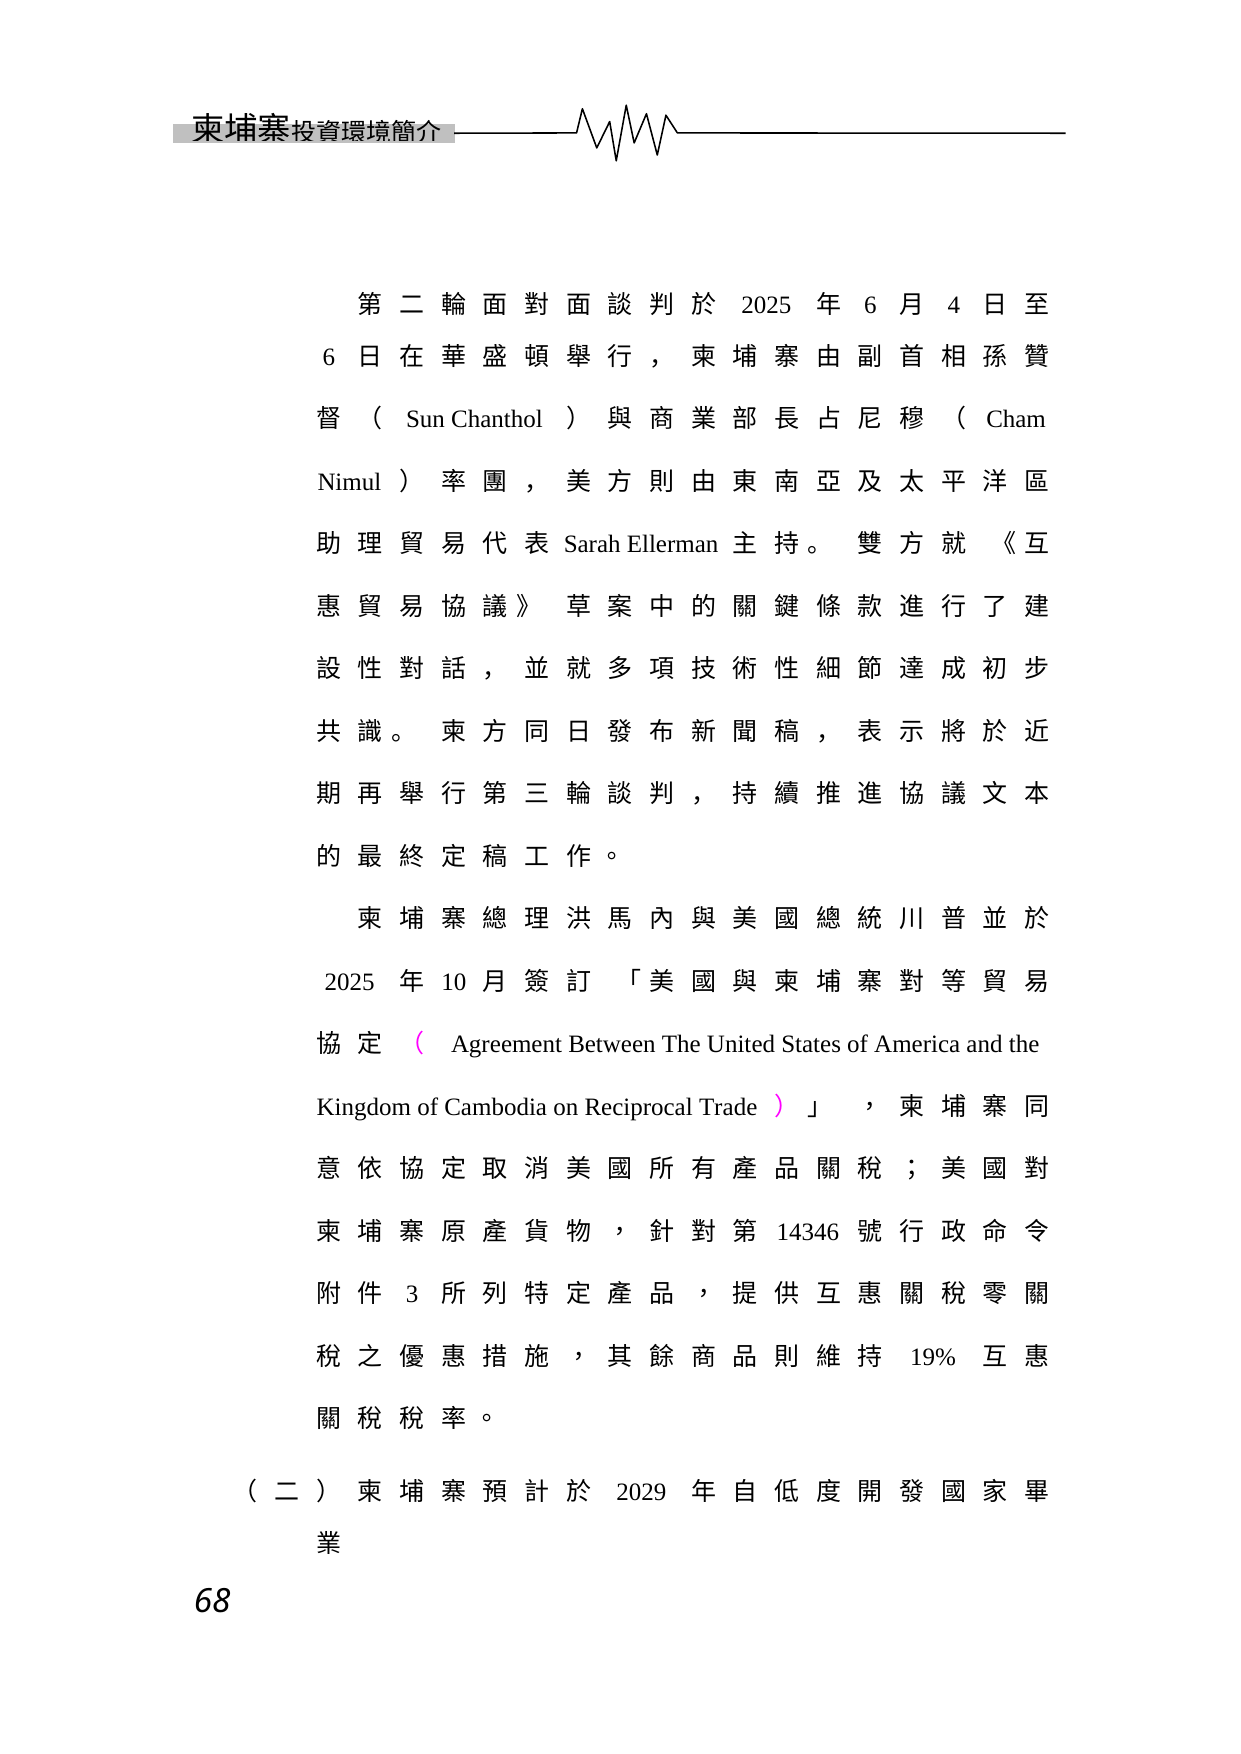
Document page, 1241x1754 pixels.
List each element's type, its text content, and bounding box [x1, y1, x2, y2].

text 第二輪面對面談判於2025年6月4日至6日在華盛頓舉行，柬埔寨由副首相孫贊督（Sun Chanthol）與商業部長占尼穆（Cham Nimul）率團，美方則由東南亞及太平洋區助理貿易代表Sarah Ellerman主持。雙方就《互惠貿易協議》草案中的關鍵條款進行了建設性對話，並就多項技術性細節達成初步共識。柬方同日發布新聞稿，表示將於近期再舉行第三輪談判，持續推進協議文本的最終定稿工作。 [281, 250, 1058, 875]
text 柬埔寨總理洪馬內與美國總統川普並於2025年10月簽訂「美國與柬埔寨對等貿易協定（Agreement Between The United States of America and the Kingdom of Cambodia on Reciprocal Trade）」，柬埔寨同意依協定取消美國所有產品關稅；美國對柬埔寨原產貨物，針對第14346號行政命令附件3所列特定產品，提供互惠關稅零關稅之優惠措施，其餘商品則維持19%互惠關稅稅率。 [281, 875, 1058, 1438]
text （二）柬埔寨預計於2029年自低度開發國家畢業 [207, 1438, 1058, 1563]
